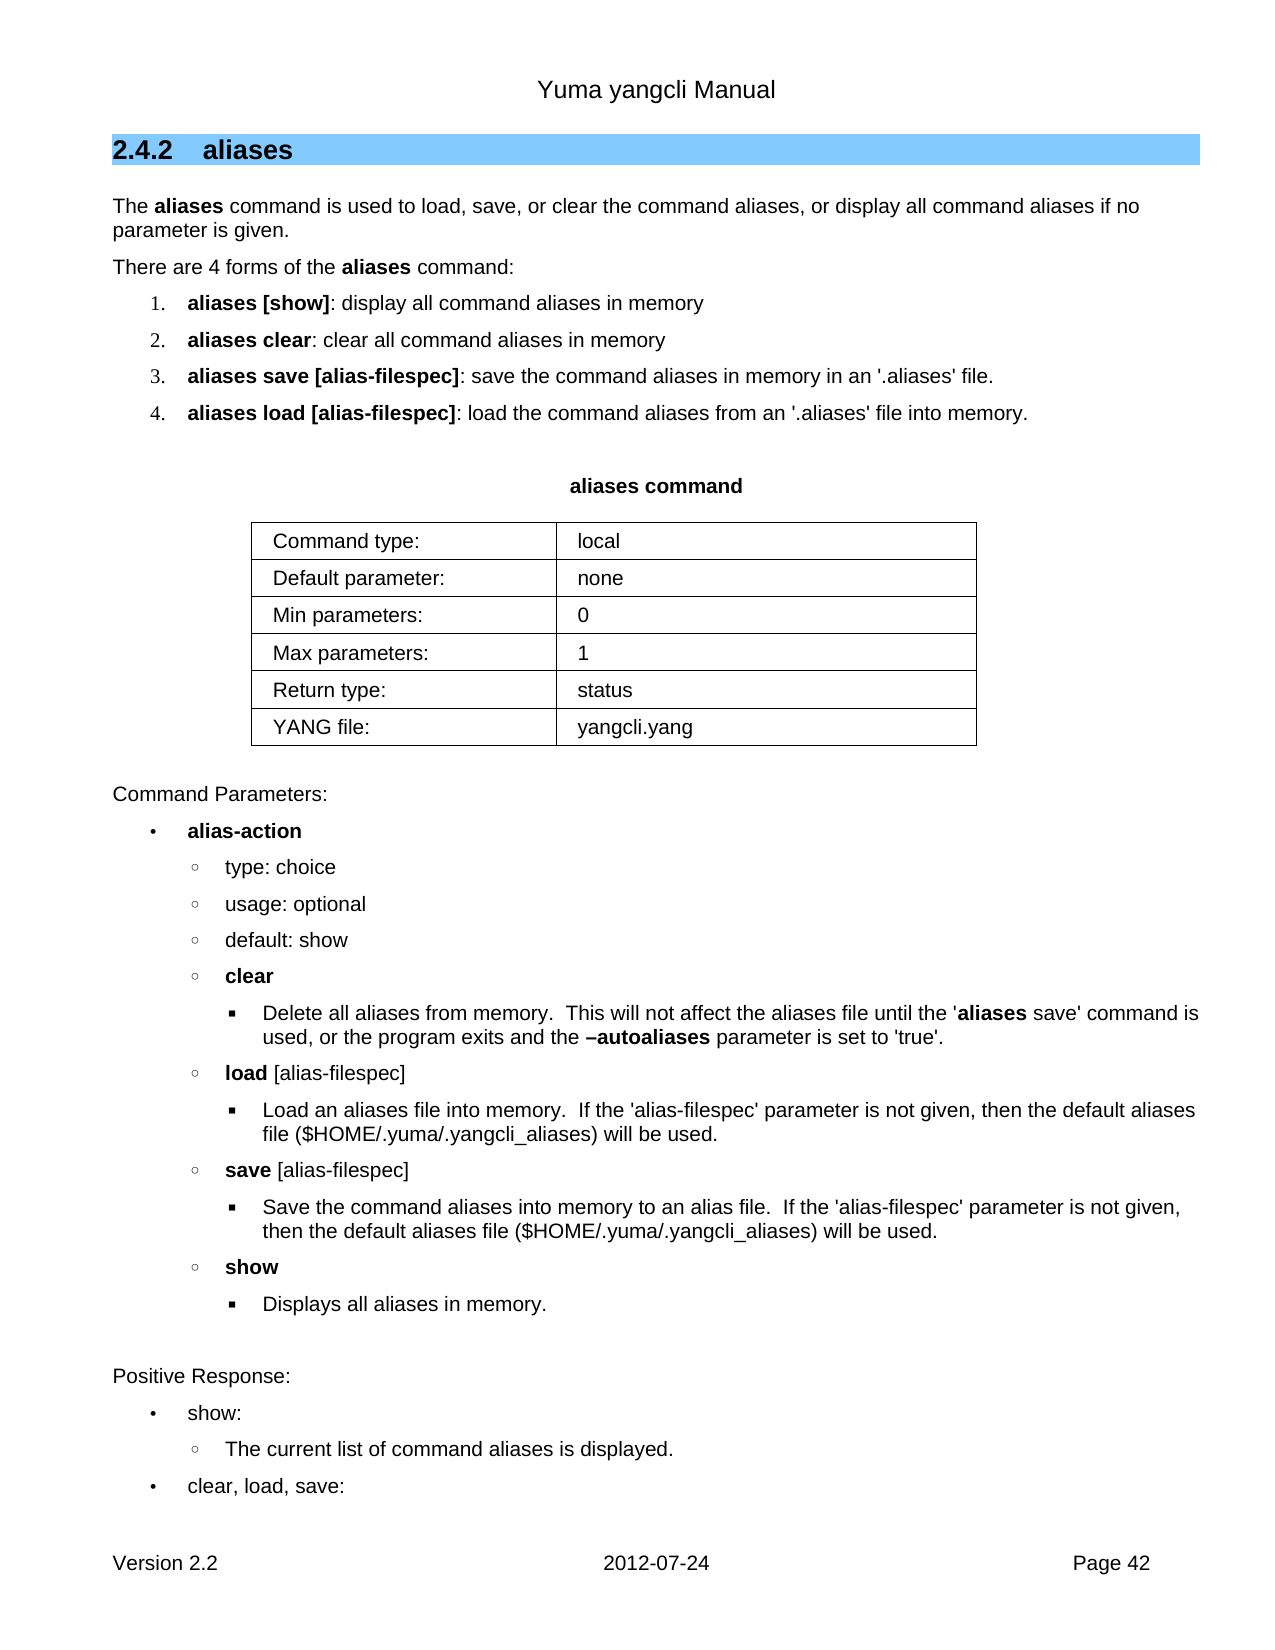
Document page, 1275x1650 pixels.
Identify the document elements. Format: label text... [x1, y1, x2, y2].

table_cell 1 [557, 634, 976, 670]
list save [alias-filespec] [187, 1158, 1200, 1182]
list aliases [show]: display all command aliases in memory [150, 291, 1200, 315]
text The aliases command is used to load, save, or clear the command aliases, or display all command aliases if no parameter is given. [112, 194, 1200, 242]
table_header Command type: [252, 523, 556, 559]
list load [alias-filespec] [187, 1061, 1200, 1085]
list aliases clear: clear all command aliases in memory [150, 328, 1200, 352]
subtitle aliases command [127, 474, 1185, 498]
list Displays all aliases in memory. [225, 1291, 1200, 1315]
list aliases save [alias-filespec]: save the command aliases in memory in an '.aliases' file. [150, 364, 1200, 388]
table_cell Return type: [252, 671, 556, 707]
text Positive Response: [112, 1364, 1200, 1388]
list usage: optional [187, 891, 1200, 915]
list type: choice [187, 855, 1200, 879]
list show [187, 1255, 1200, 1279]
table_cell Min parameters: [252, 597, 556, 633]
subtitle aliases [112, 134, 1200, 165]
list clear [187, 964, 1200, 988]
list The current list of command aliases is displayed. [187, 1437, 1200, 1461]
list aliases load [alias-filespec]: load the command aliases from an '.aliases' file into memory. [150, 401, 1200, 425]
table_cell yangcli.yang [557, 709, 976, 744]
list clear, load, save: [150, 1474, 1200, 1498]
list alias-action [150, 818, 1200, 842]
table_cell Default parameter: [252, 560, 556, 596]
list Load an aliases file into memory. If the 'alias-filespec' parameter is not given, then the default aliases file ($HOME/.yuma/.yangcli_aliases) will be used. [225, 1098, 1200, 1146]
table_cell YANG file: [252, 709, 556, 744]
table_cell status [557, 671, 976, 707]
list show: [150, 1401, 1200, 1425]
table_cell Max parameters: [252, 634, 556, 670]
table_header local [557, 523, 976, 559]
list Delete all aliases from memory. This will not affect the aliases file until the 'aliases save' command is used, or the program exits and the –autoaliases parameter is set to 'true'. [225, 1001, 1200, 1049]
table_cell none [557, 560, 976, 596]
text Command Parameters: [112, 782, 1200, 806]
text There are 4 forms of the aliases command: [112, 254, 1200, 278]
list Save the command aliases into memory to an alias file. If the 'alias-filespec' parameter is not given, then the default aliases file ($HOME/.yuma/.yangcli_aliases) will be used. [225, 1194, 1200, 1242]
table_cell 0 [557, 597, 976, 633]
list default: show [187, 928, 1200, 952]
